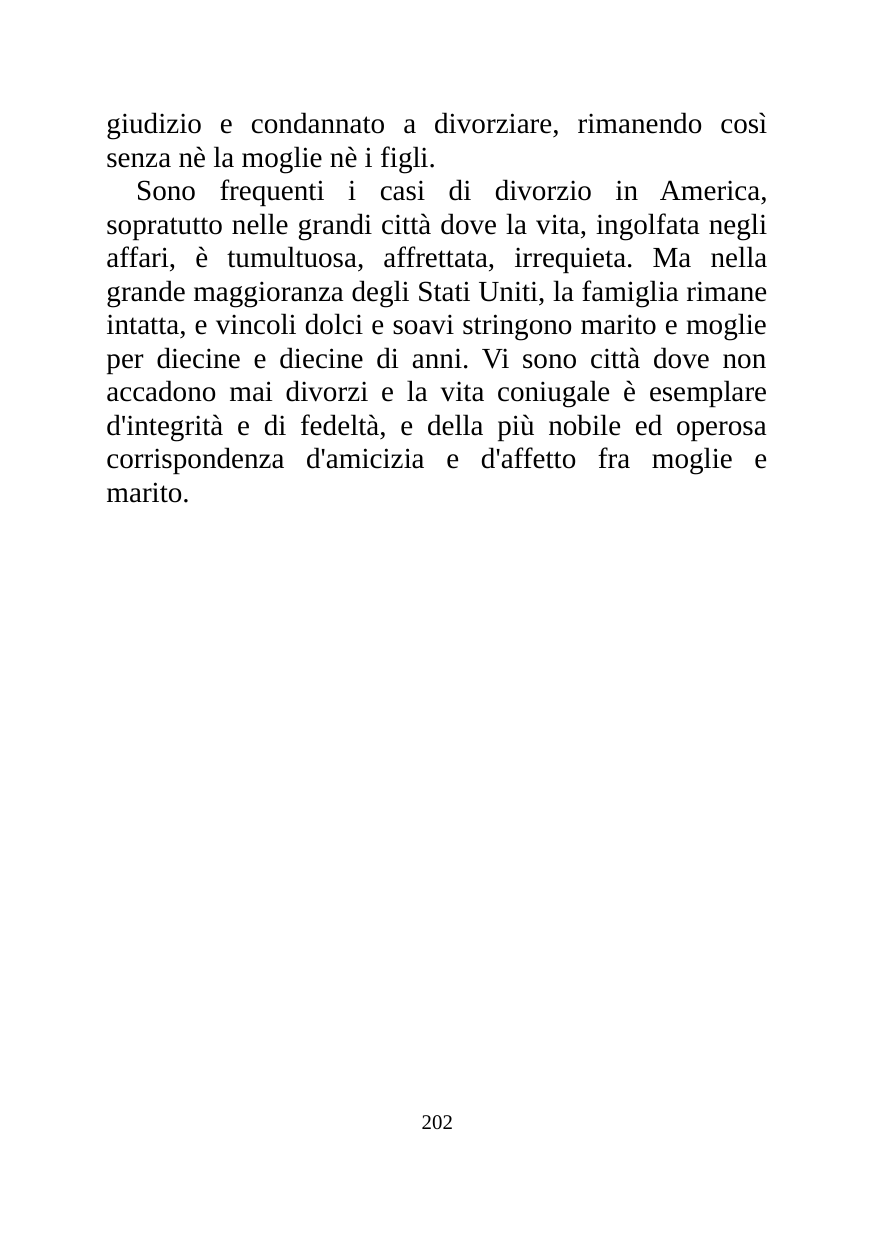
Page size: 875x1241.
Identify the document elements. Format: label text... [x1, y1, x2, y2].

text giudizio e condannato a divorziare, rimanendo così senza nè la moglie nè i figli. [106, 106, 768, 173]
text Sono frequenti i casi di divorzio in America, sopratutto nelle grandi città dove la vita, ingolfata negli affari, è tumultuosa, affrettata, irrequieta. Ma nella grande maggioranza degli Stati Uniti, la famiglia rimane intatta, e vincoli dolci e soavi stringono marito e moglie per diecine e diecine di anni. Vi sono città dove non accadono mai divorzi e la vita coniugale è esemplare d'integrità e di fedeltà, e della più nobile ed operosa corrispondenza d'amicizia e d'affetto fra moglie e marito. [106, 173, 768, 509]
